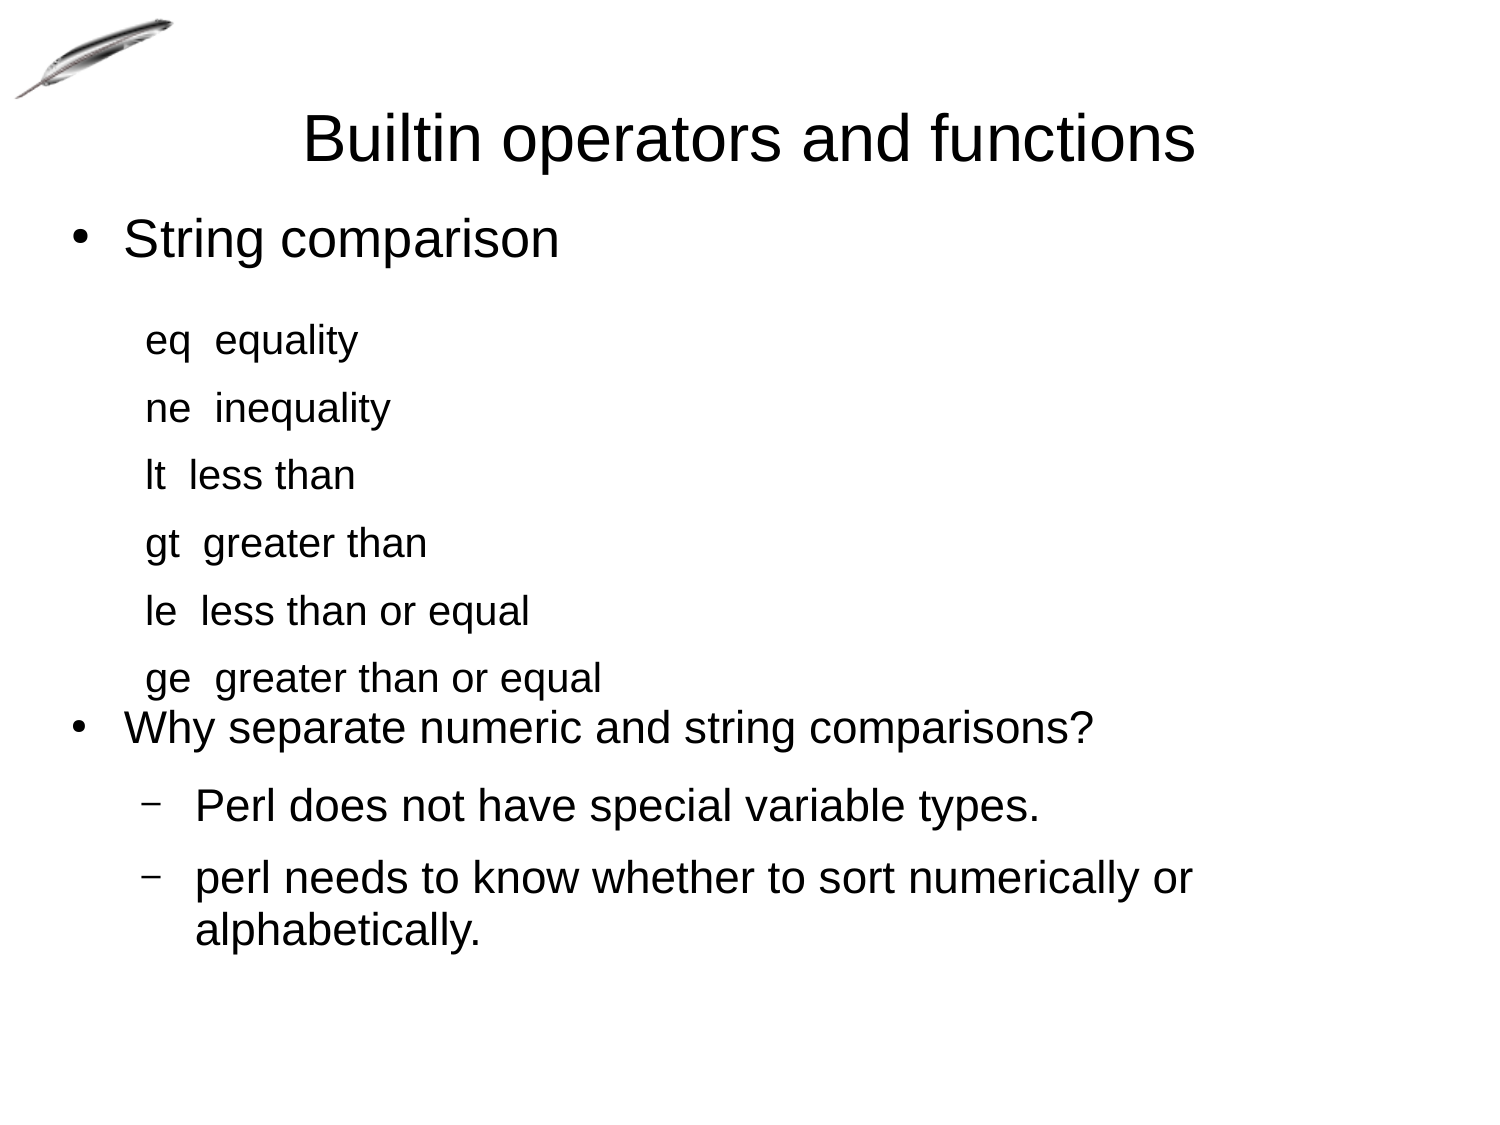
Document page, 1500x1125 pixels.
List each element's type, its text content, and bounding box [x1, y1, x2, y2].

list String comparison eq equality ne inequality lt less than gt greater than le less than or equal ge greater than or equal Why separate numeric and string comparisons? Perl does not have special variable types. perl needs to know whether to sort numerically or alphabetically. [53, 207, 1447, 1084]
picture [11, 17, 179, 101]
title Builtin operators and functions [75, 44, 1425, 207]
